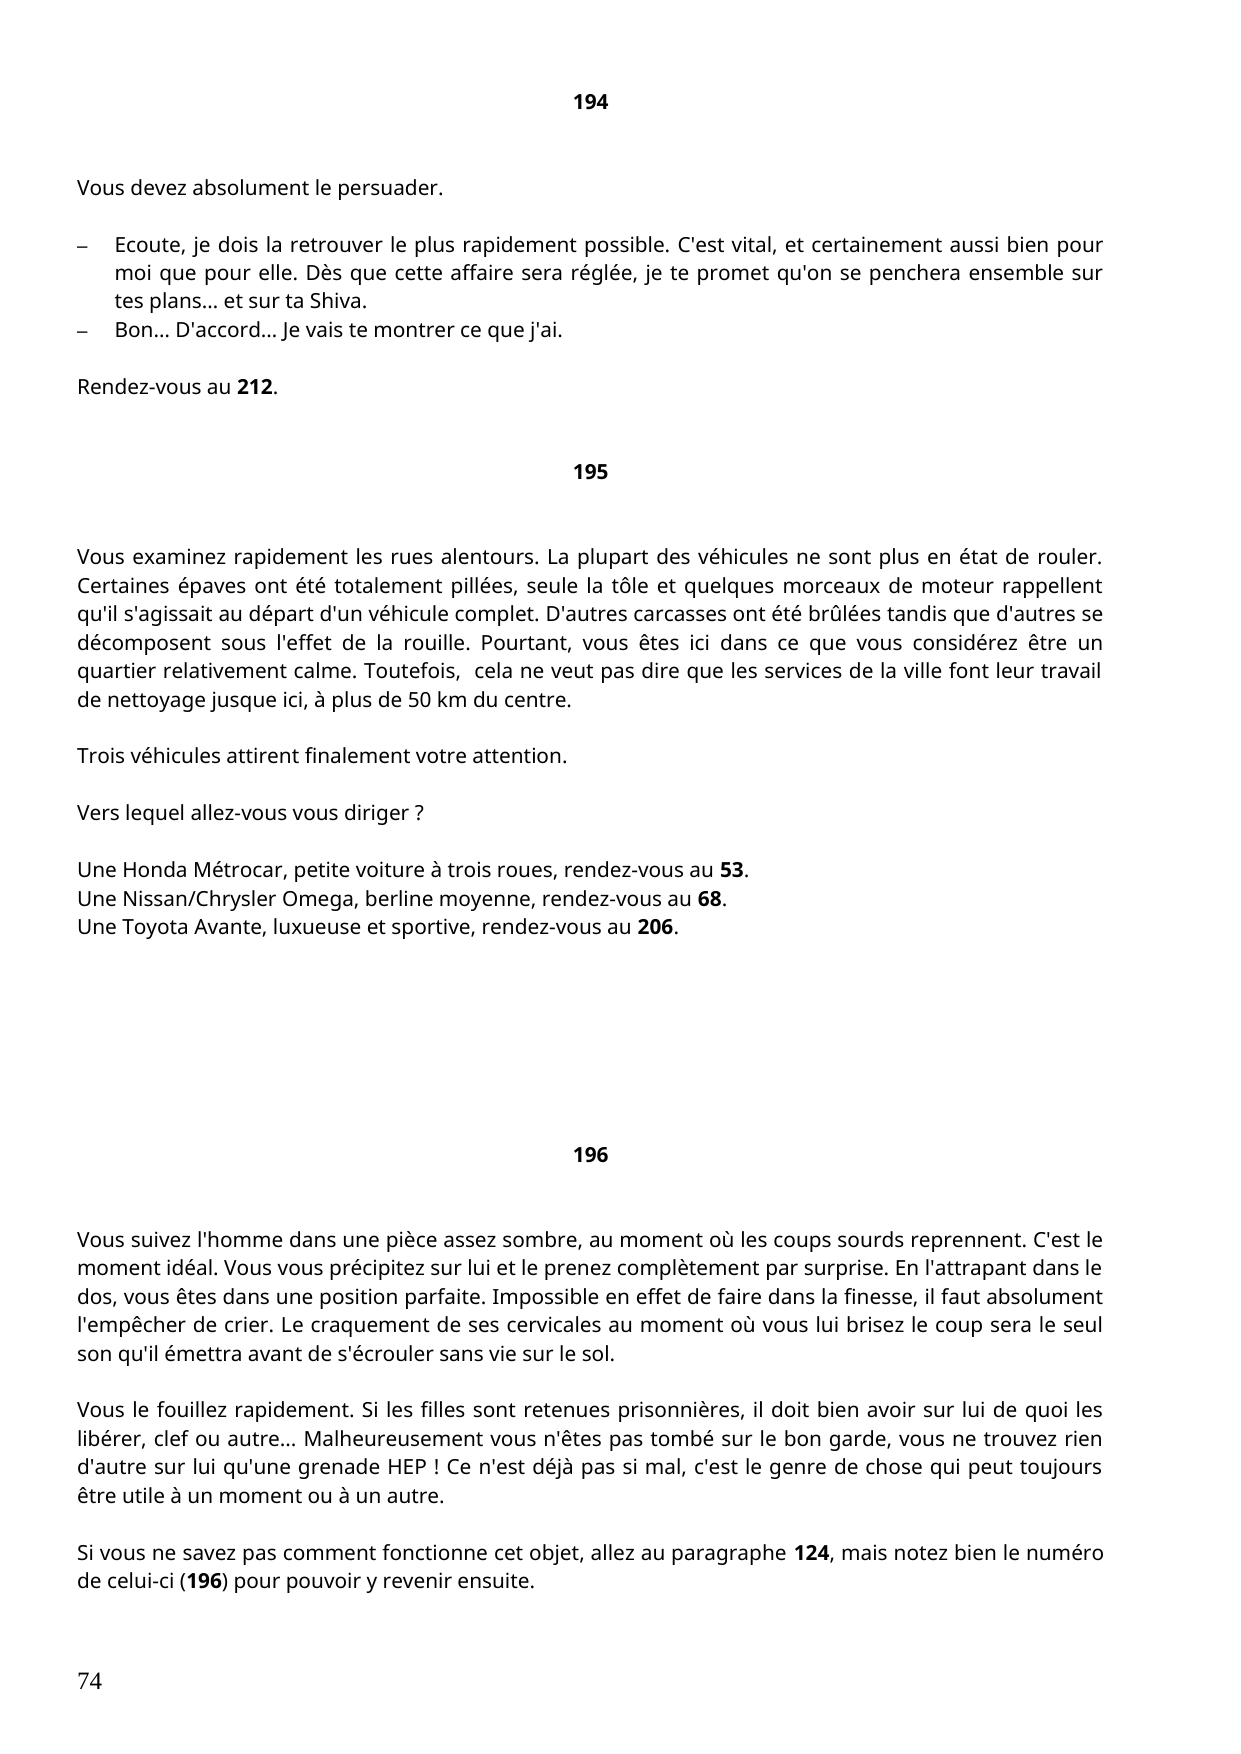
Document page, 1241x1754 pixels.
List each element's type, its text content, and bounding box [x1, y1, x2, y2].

text Vous devez absolument le persuader. [77, 173, 1104, 201]
list Bon… D'accord… Je vais te montrer ce que j'ai. [77, 315, 1104, 343]
text 195 [77, 457, 1104, 486]
text 194 [77, 87, 1104, 116]
text Une Nissan/Chrysler Omega, berline moyenne, rendez-vous au 68. [77, 884, 1104, 912]
text Trois véhicules attirent finalement votre attention. [77, 742, 1104, 770]
text Une Toyota Avante, luxueuse et sportive, rendez-vous au 206. [77, 912, 1104, 941]
text Vers lequel allez-vous vous diriger ? [77, 798, 1104, 827]
text Vous examinez rapidement les rues alentours. La plupart des véhicules ne sont plus en état de rouler. Certaines épaves ont été totalement pillées, seule la tôle et quelques morceaux de moteur rappellent qu'il s'agissait au départ d'un véhicule complet. D'autres carcasses ont été brûlées tandis que d'autres se décomposent sous l'effet de la rouille. Pourtant, vous êtes ici dans ce que vous considérez être un quartier relativement calme. Toutefois, cela ne veut pas dire que les services de la ville font leur travail de nettoyage jusque ici, à plus de 50 km du centre. [77, 542, 1104, 713]
text Si vous ne savez pas comment fonctionne cet objet, allez au paragraphe 124, mais notez bien le numéro de celui-ci (196) pour pouvoir y revenir ensuite. [77, 1538, 1104, 1595]
text 196 [77, 1140, 1104, 1168]
list Ecoute, je dois la retrouver le plus rapidement possible. C'est vital, et certainement aussi bien pour moi que pour elle. Dès que cette affaire sera réglée, je te promet qu'on se penchera ensemble sur tes plans… et sur ta Shiva. [77, 230, 1104, 315]
text Vous le fouillez rapidement. Si les filles sont retenues prisonnières, il doit bien avoir sur lui de quoi les libérer, clef ou autre... Malheureusement vous n'êtes pas tombé sur le bon garde, vous ne trouvez rien d'autre sur lui qu'une grenade HEP ! Ce n'est déjà pas si mal, c'est le genre de chose qui peut toujours être utile à un moment ou à un autre. [77, 1396, 1104, 1509]
text Une Honda Métrocar, petite voiture à trois roues, rendez-vous au 53. [77, 855, 1104, 884]
text Rendez-vous au 212. [77, 372, 1104, 400]
text Vous suivez l'homme dans une pièce assez sombre, au moment où les coups sourds reprennent. C'est le moment idéal. Vous vous précipitez sur lui et le prenez complètement par surprise. En l'attrapant dans le dos, vous êtes dans une position parfaite. Impossible en effet de faire dans la finesse, il faut absolument l'empêcher de crier. Le craquement de ses cervicales au moment où vous lui brisez le coup sera le seul son qu'il émettra avant de s'écrouler sans vie sur le sol. [77, 1225, 1104, 1367]
